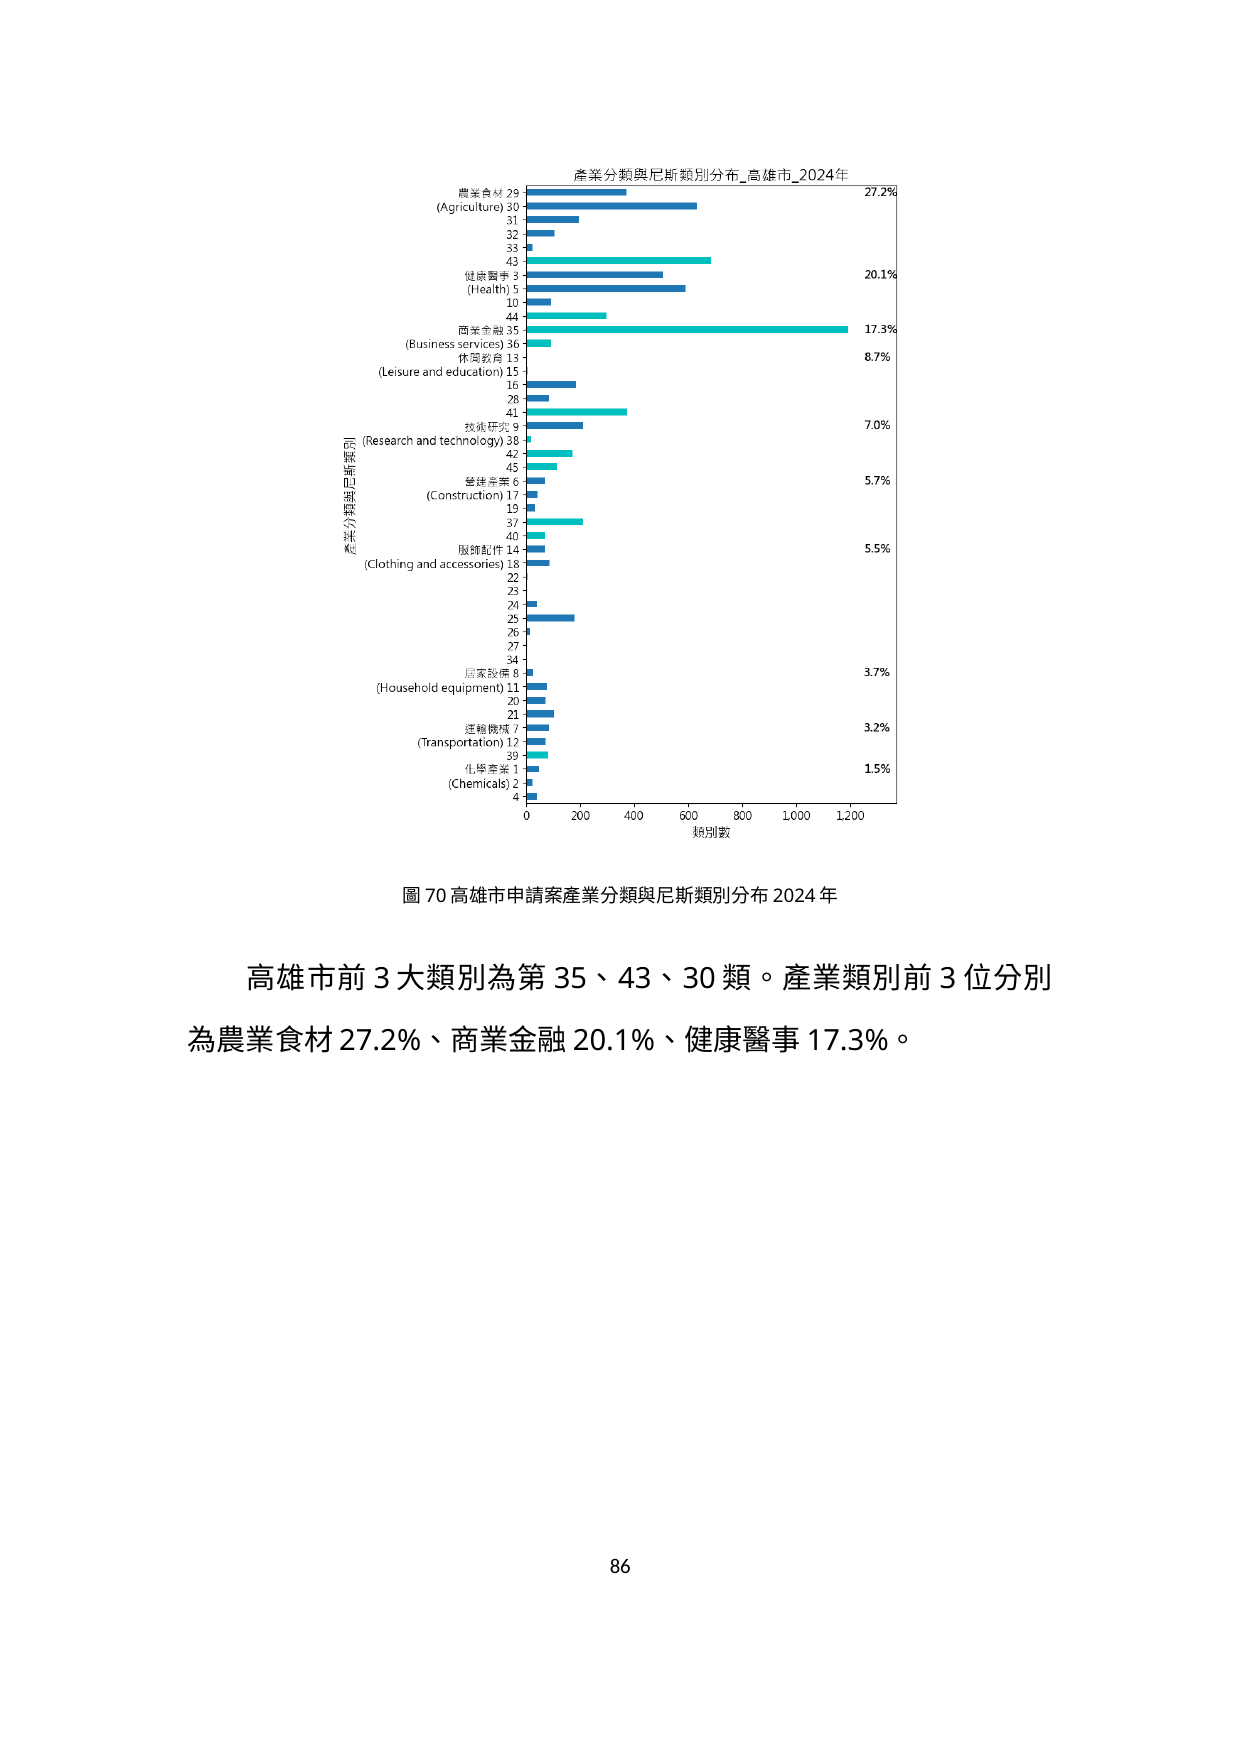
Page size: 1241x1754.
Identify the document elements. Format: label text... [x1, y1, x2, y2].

text 圖 70高雄市申請案產業分類與尼斯類別分布2024年 [187, 853, 1053, 915]
text 高雄市前3大類別為第35、43、30類。產業類別前3位分別為農業食材27.2%、商業金融20.1%、健康醫事17.3%。 [187, 934, 1053, 1059]
